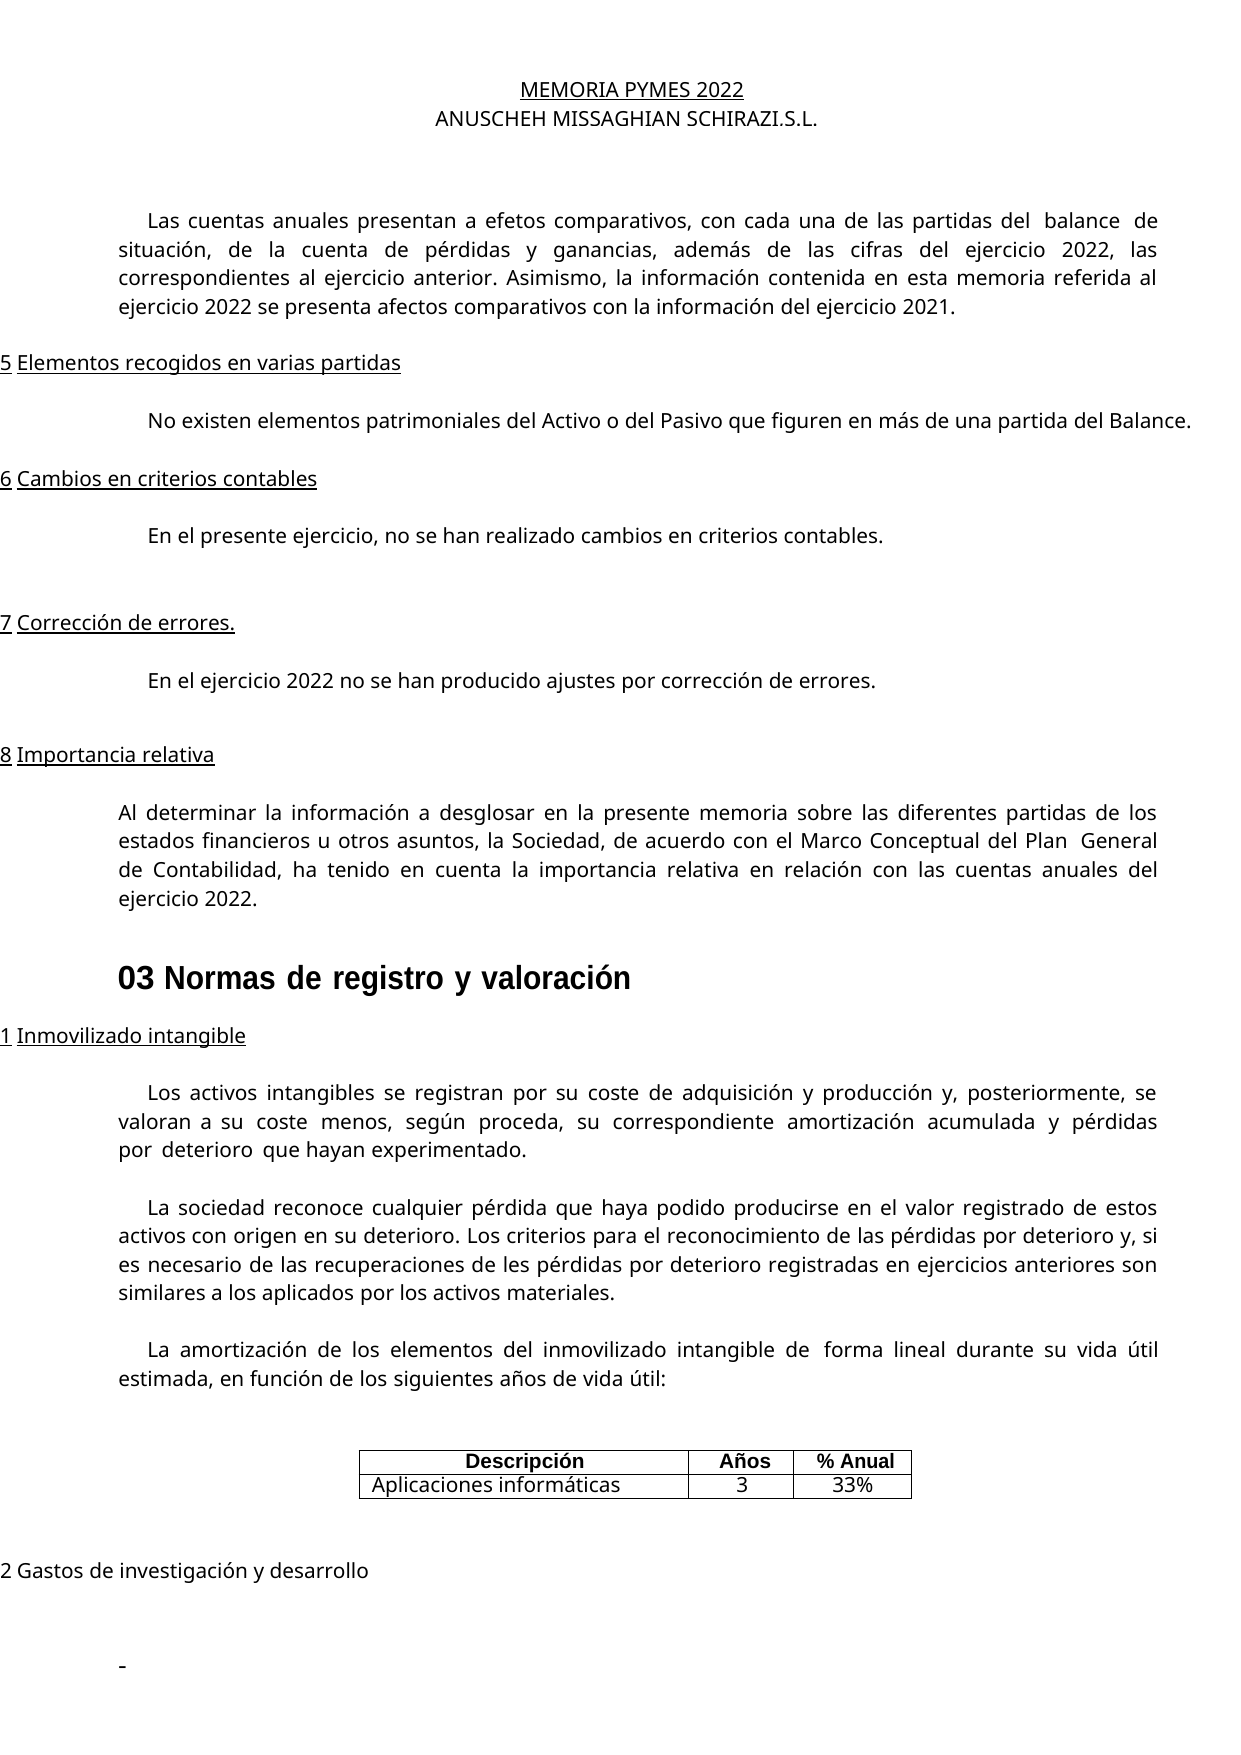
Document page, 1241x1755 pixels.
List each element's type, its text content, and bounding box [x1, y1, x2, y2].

list Corrección de errores. [0, 608, 1216, 636]
text No existen elementos patrimoniales del Activo o del Pasivo que figuren en más de una partida del Balance. [147, 406, 1216, 435]
text Los activos intangibles se registran por su coste de adquisición y producción y, posteriormente, se valoran a su coste menos, según proceda, su correspondiente amortización acumulada y pérdidas por deterioro que hayan experimentado. [118, 1078, 1158, 1164]
text La amortización de los elementos del inmovilizado intangible de forma lineal durante su vida útil estimada, en función de los siguientes años de vida útil: [118, 1336, 1158, 1393]
table_header Años [689, 1451, 793, 1474]
table_header % Anual [794, 1451, 911, 1474]
list Importancia relativa [0, 740, 1216, 769]
table_cell 3 [689, 1475, 793, 1498]
list Inmovilizado intangible [0, 1021, 1216, 1049]
text En el presente ejercicio, no se han realizado cambios en criterios contables. [147, 521, 1216, 550]
list Cambios en criterios contables [0, 464, 1216, 492]
table_header Descripción [360, 1451, 688, 1474]
table_cell 33% [794, 1475, 911, 1498]
list Elementos recogidos en varias partidas [0, 348, 1216, 377]
text Las cuentas anuales presentan a efetos comparativos, con cada una de las partidas del balance de situación, de la cuenta de pérdidas y ganancias, además de las cifras del ejercicio 2022, las correspondientes al ejercicio anterior. Asimismo, la información contenida en esta memoria referida al ejercicio 2022 se presenta afectos comparativos con la información del ejercicio 2021. [118, 206, 1158, 320]
text La sociedad reconoce cualquier pérdida que haya podido producirse en el valor registrado de estos activos con origen en su deterioro. Los criterios para el reconocimiento de las pérdidas por deterioro y, si es necesario de las recuperaciones de les pérdidas por deterioro registradas en ejercicios anteriores son similares a los aplicados por los activos materiales. [118, 1193, 1158, 1307]
text En el ejercicio 2022 no se han producido ajustes por corrección de errores. [147, 666, 1216, 694]
list Normas de registro y valoración [117, 958, 1216, 997]
table_cell Aplicaciones informáticas [360, 1475, 688, 1498]
text Al determinar la información a desglosar en la presente memoria sobre las diferentes partidas de los estados financieros u otros asuntos, la Sociedad, de acuerdo con el Marco Conceptual del Plan General de Contabilidad, ha tenido en cuenta la importancia relativa en relación con las cuentas anuales del ejercicio 2022. [118, 798, 1158, 912]
list Gastos de investigación y desarrollo [0, 1557, 1216, 1585]
